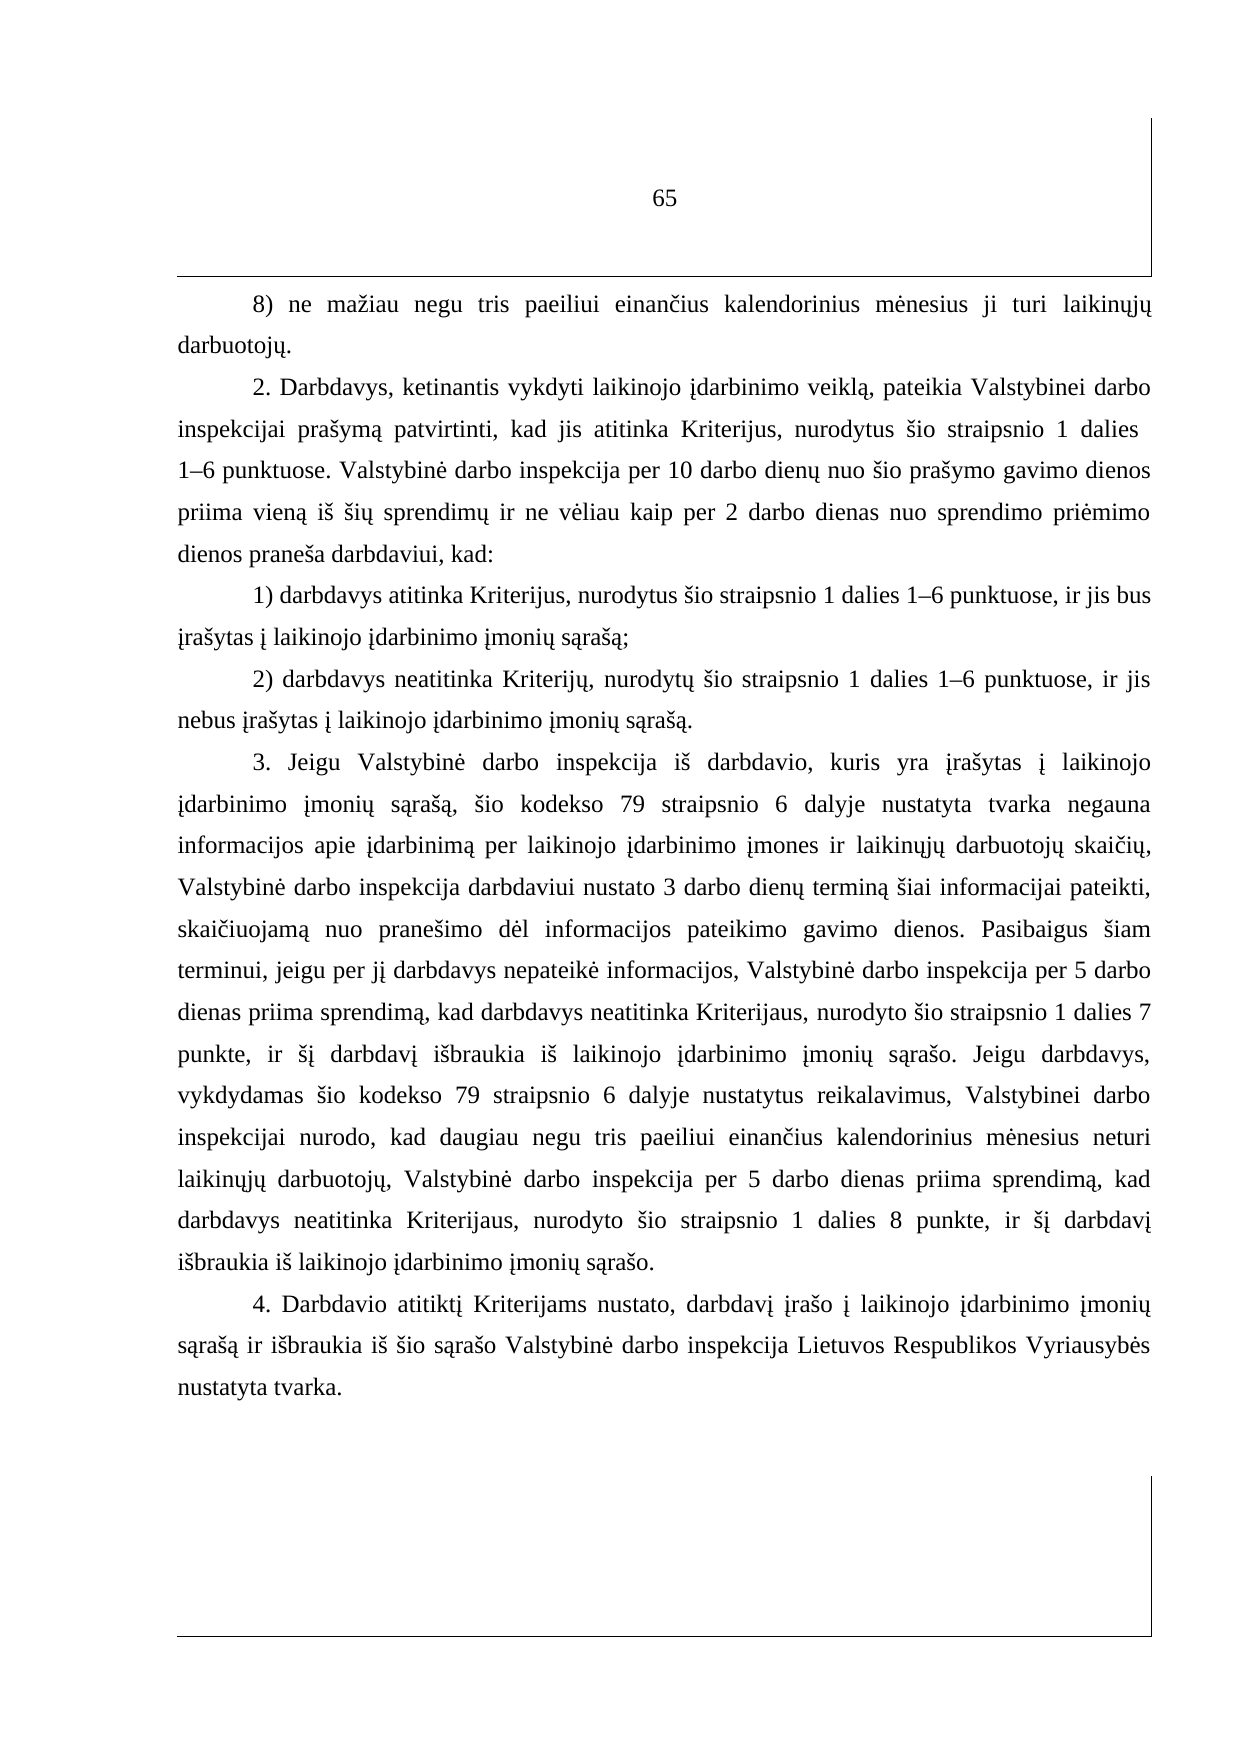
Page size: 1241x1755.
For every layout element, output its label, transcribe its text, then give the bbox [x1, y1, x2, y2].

text 4. Darbdavio atitiktį Kriterijams nustato, darbdavį įrašo į laikinojo įdarbinimo įmonių sąrašą ir išbraukia iš šio sąrašo Valstybinė darbo inspekcija Lietuvos Respublikos Vyriausybės nustatyta tvarka. [177, 1276, 1152, 1401]
text 2) darbdavys neatitinka Kriterijų, nurodytų šio straipsnio 1 dalies 1–6 punktuose, ir jis nebus įrašytas į laikinojo įdarbinimo įmonių sąrašą. [177, 651, 1152, 734]
text 8) ne mažiau negu tris paeiliui einančius kalendorinius mėnesius ji turi laikinųjų darbuotojų. [177, 276, 1152, 359]
text 2. Darbdavys, ketinantis vykdyti laikinojo įdarbinimo veiklą, pateikia Valstybinei darbo inspekcijai prašymą patvirtinti, kad jis atitinka Kriterijus, nurodytus šio straipsnio 1 dalies 1–6 punktuose. Valstybinė darbo inspekcija per 10 darbo dienų nuo šio prašymo gavimo dienos priima vieną iš šių sprendimų ir ne vėliau kaip per 2 darbo dienas nuo sprendimo priėmimo dienos praneša darbdaviui, kad: [177, 359, 1152, 568]
text 3. Jeigu Valstybinė darbo inspekcija iš darbdavio, kuris yra įrašytas į laikinojo įdarbinimo įmonių sąrašą, šio kodekso 79 straipsnio 6 dalyje nustatyta tvarka negauna informacijos apie įdarbinimą per laikinojo įdarbinimo įmones ir laikinųjų darbuotojų skaičių, Valstybinė darbo inspekcija darbdaviui nustato 3 darbo dienų terminą šiai informacijai pateikti, skaičiuojamą nuo pranešimo dėl informacijos pateikimo gavimo dienos. Pasibaigus šiam terminui, jeigu per jį darbdavys nepateikė informacijos, Valstybinė darbo inspekcija per 5 darbo dienas priima sprendimą, kad darbdavys neatitinka Kriterijaus, nurodyto šio straipsnio 1 dalies 7 punkte, ir šį darbdavį išbraukia iš laikinojo įdarbinimo įmonių sąrašo. Jeigu darbdavys, vykdydamas šio kodekso 79 straipsnio 6 dalyje nustatytus reikalavimus, Valstybinei darbo inspekcijai nurodo, kad daugiau negu tris paeiliui einančius kalendorinius mėnesius neturi laikinųjų darbuotojų, Valstybinė darbo inspekcija per 5 darbo dienas priima sprendimą, kad darbdavys neatitinka Kriterijaus, nurodyto šio straipsnio 1 dalies 8 punkte, ir šį darbdavį išbraukia iš laikinojo įdarbinimo įmonių sąrašo. [177, 734, 1152, 1276]
text 1) darbdavys atitinka Kriterijus, nurodytus šio straipsnio 1 dalies 1–6 punktuose, ir jis bus įrašytas į laikinojo įdarbinimo įmonių sąrašą; [177, 568, 1152, 651]
